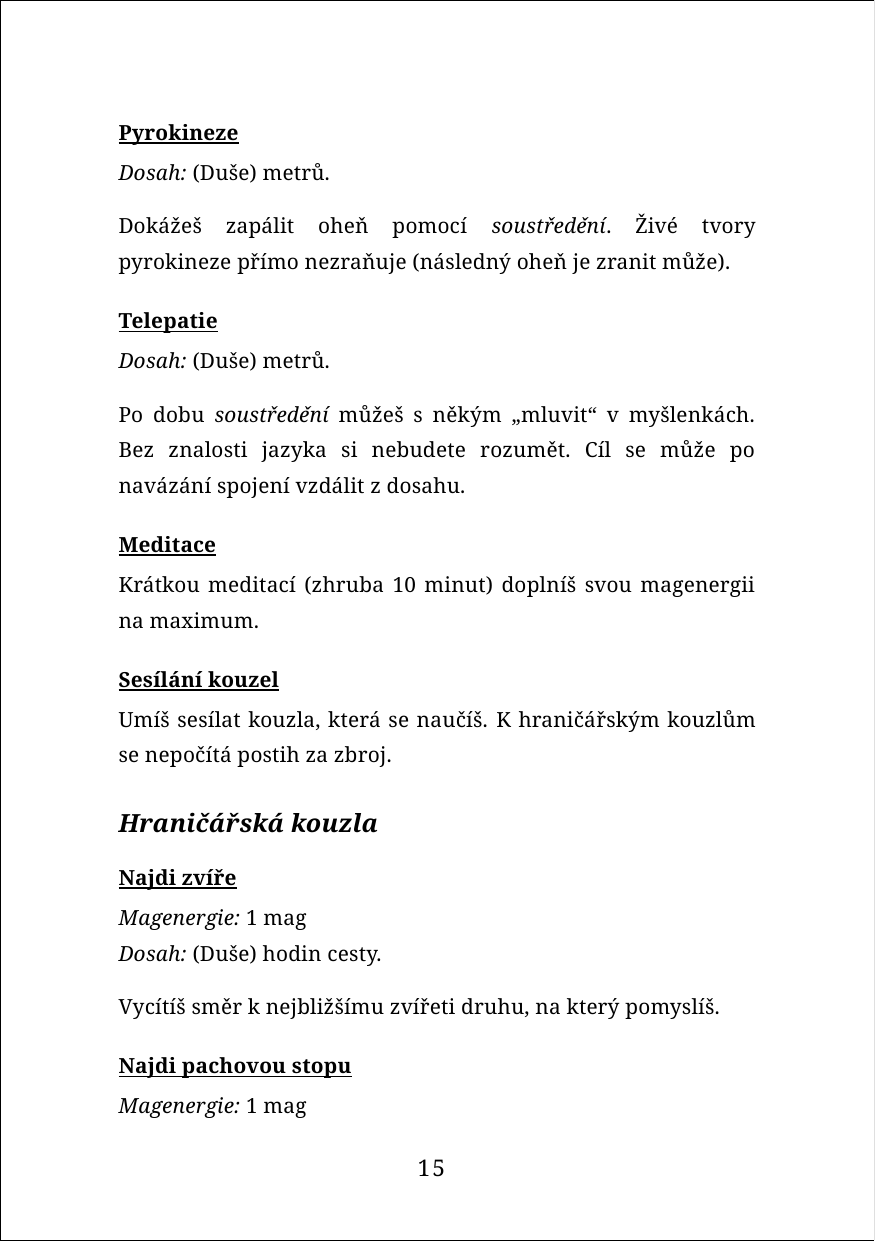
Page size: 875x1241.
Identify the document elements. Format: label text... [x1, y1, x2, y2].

subtitle Najdi pachovou stopu [118, 1051, 756, 1080]
text Umíš sesílat kouzla, která se naučíš. K hraničářským kouzlům se nepočítá postih za zbroj. [118, 705, 756, 769]
text Magenergie: 1 mag [118, 1092, 756, 1120]
subtitle Telepatie [118, 306, 756, 335]
text Dokážeš zapálit oheň pomocí soustředění. Živé tvory pyrokineze přímo nezraňuje (následný oheň je zranit může). [118, 212, 756, 276]
subtitle Hraničářská kouzla [118, 806, 756, 840]
subtitle Sesílání kouzel [118, 665, 756, 693]
text Magenergie: 1 mag Dosah: (Duše) hodin cesty. [118, 903, 756, 967]
subtitle Meditace [118, 530, 756, 558]
subtitle Najdi zvíře [118, 863, 756, 892]
text Krátkou meditací (zhruba 10 minut) doplníš svou magenergii na maximum. [118, 570, 756, 634]
subtitle Pyrokineze [118, 118, 756, 147]
text Vycítíš směr k nejbližšímu zvířeti druhu, na který pomyslíš. [118, 992, 756, 1021]
text Dosah: (Duše) metrů. [118, 347, 756, 375]
text Po dobu soustředění můžeš s někým „mluvit“ v myšlenkách. Bez znalosti jazyka si nebudete rozumět. Cíl se může po navázání spojení vzdálit z dosahu. [118, 400, 756, 499]
text Dosah: (Duše) metrů. [118, 158, 756, 187]
